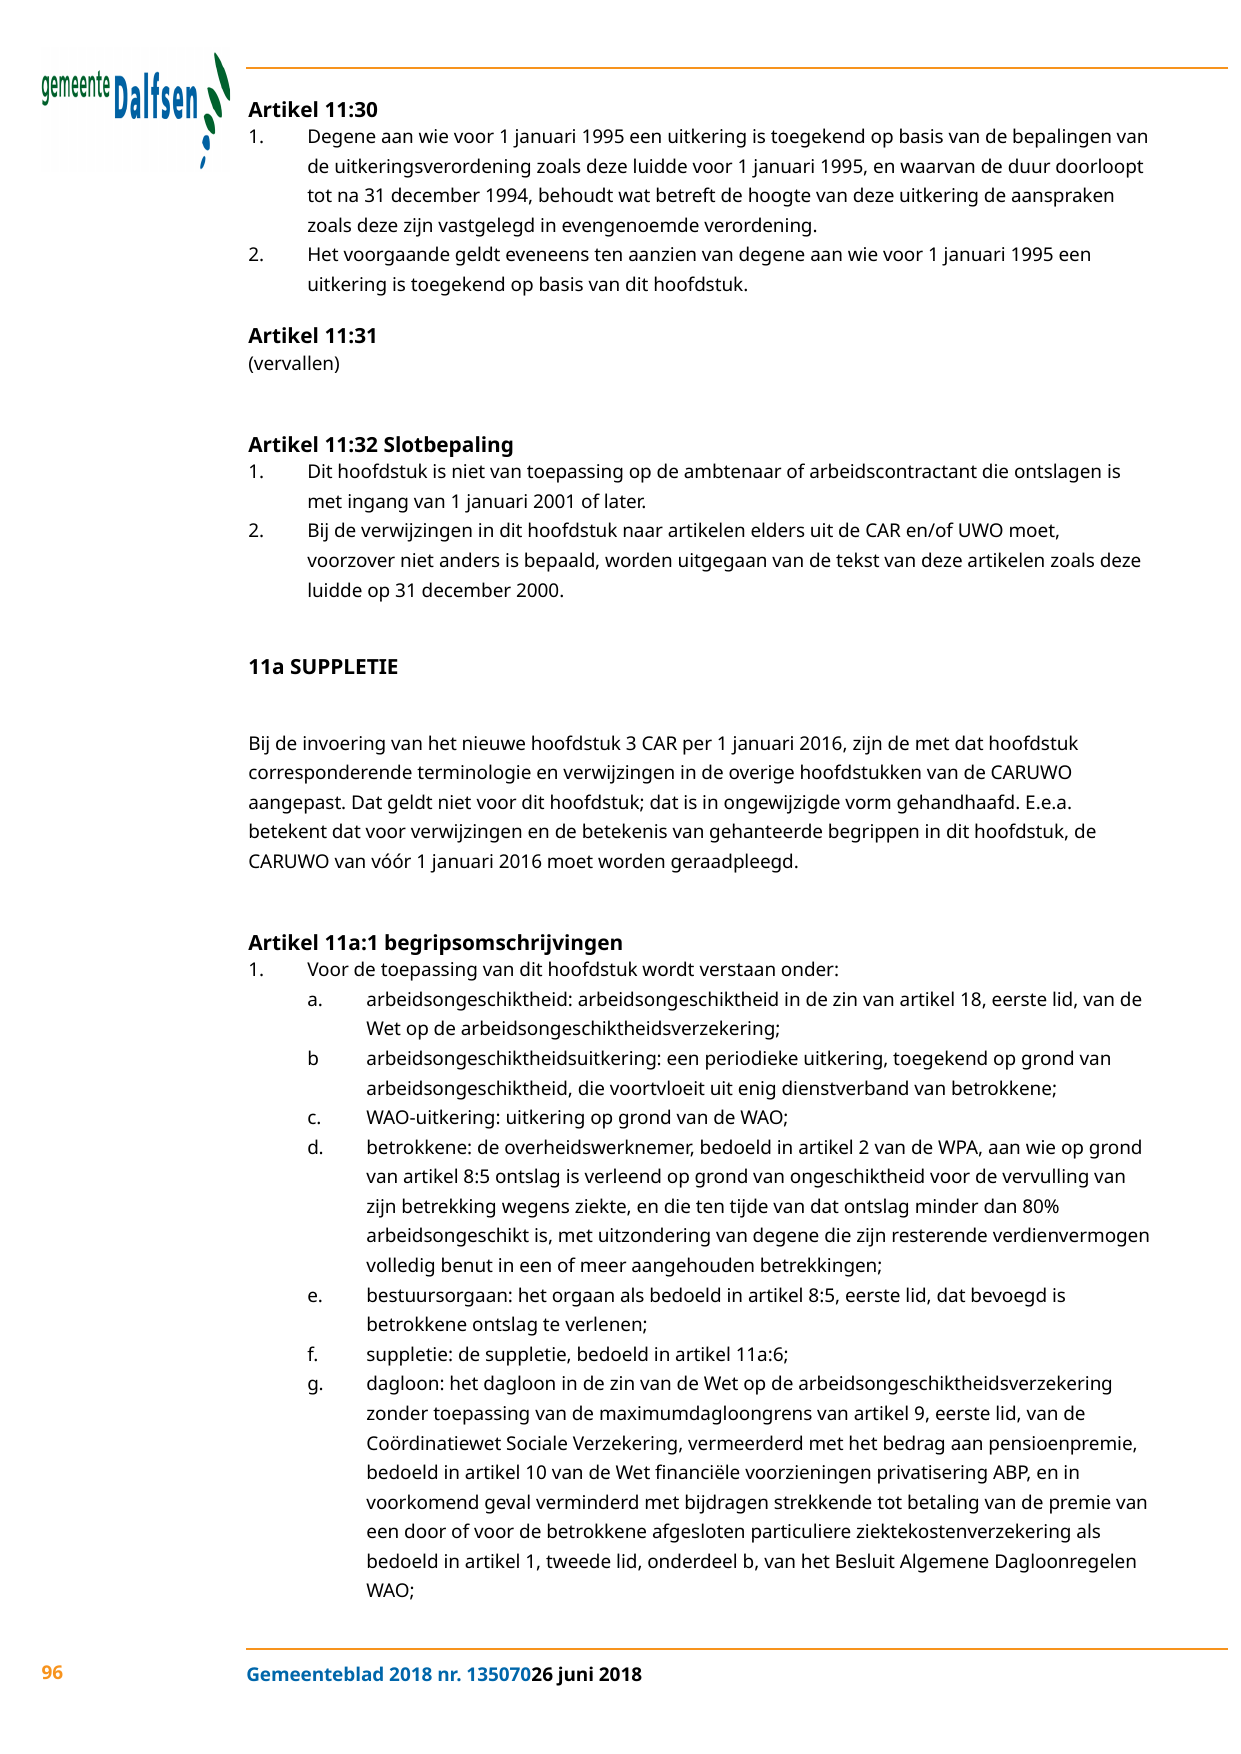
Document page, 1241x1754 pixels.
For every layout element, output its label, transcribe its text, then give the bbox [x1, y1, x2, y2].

list bestuursorgaan: het orgaan als bedoeld in artikel 8:5, eerste lid, dat bevoegd is betrokkene ontslag te verlenen; [307, 1282, 1152, 1337]
list dagloon: het dagloon in de zin van de Wet op de arbeidsongeschiktheidsverzekering zonder toepassing van de maximumdagloongrens van artikel 9, eerste lid, van de Coördinatiewet Sociale Verzekering, vermeerderd met het bedrag aan pensioenpremie, bedoeld in artikel 10 van de Wet financiële voorzieningen privatisering ABP, en in voorkomend geval verminderd met bijdragen strekkende tot betaling van de premie van een door of voor de betrokkene afgesloten particuliere ziektekostenverzekering als bedoeld in artikel 1, tweede lid, onderdeel b, van het Besluit Algemene Dagloonregelen WAO; [307, 1371, 1152, 1603]
picture [41, 47, 231, 172]
list Het voorgaande geldt eveneens ten aanzien van degene aan wie voor 1 januari 1995 een uitkering is toegekend op basis van dit hoofdstuk. [248, 242, 1152, 297]
text Artikel 11:30 [248, 95, 1152, 123]
text Artikel 11:32 Slotbepaling [248, 430, 1152, 458]
list arbeidsongeschiktheid: arbeidsongeschiktheid in de zin van artikel 18, eerste lid, van de Wet op de arbeidsongeschiktheidsverzekering; [307, 986, 1152, 1041]
list Dit hoofdstuk is niet van toepassing op de ambtenaar of arbeidscontractant die ontslagen is met ingang van 1 januari 2001 of later. [248, 458, 1152, 514]
text Bij de invoering van het nieuwe hoofdstuk 3 CAR per 1 januari 2016, zijn de met dat hoofdstuk corresponderende terminologie en verwijzingen in de overige hoofdstukken van de CARUWO aangepast. Dat geldt niet voor dit hoofdstuk; dat is in ongewijzigde vorm gehandhaafd. E.e.a. betekent dat voor verwijzingen en de betekenis van gehanteerde begrippen in dit hoofdstuk, de CARUWO van vóór 1 januari 2016 moet worden geraadpleegd. [248, 730, 1152, 874]
list Degene aan wie voor 1 januari 1995 een uitkering is toegekend op basis van de bepalingen van de uitkeringsverordening zoals deze luidde voor 1 januari 1995, en waarvan de duur doorloopt tot na 31 december 1994, behoudt wat betreft de hoogte van deze uitkering de aanspraken zoals deze zijn vastgelegd in evengenoemde verordening. [248, 123, 1152, 238]
list Voor de toepassing van dit hoofdstuk wordt verstaan onder: [248, 956, 1152, 982]
text (vervallen) [248, 350, 1152, 376]
text Artikel 11a:1 begripsomschrijvingen [248, 928, 1152, 956]
list WAO-uitkering: uitkering op grond van de WAO; [307, 1104, 1152, 1130]
list suppletie: de suppletie, bedoeld in artikel 11a:6; [307, 1341, 1152, 1367]
list betrokkene: de overheidswerknemer, bedoeld in artikel 2 van de WPA, aan wie op grond van artikel 8:5 ontslag is verleend op grond van ongeschiktheid voor de vervulling van zijn betrekking wegens ziekte, en die ten tijde van dat ontslag minder dan 80% arbeidsongeschikt is, met uitzondering van degene die zijn resterende verdienvermogen volledig benut in een of meer aangehouden betrekkingen; [307, 1134, 1152, 1278]
list Bij de verwijzingen in dit hoofdstuk naar artikelen elders uit de CAR en/of UWO moet, voorzover niet anders is bepaald, worden uitgegaan van de tekst van deze artikelen zoals deze luidde op 31 december 2000. [248, 518, 1152, 602]
list arbeidsongeschiktheidsuitkering: een periodieke uitkering, toegekend op grond van arbeidsongeschiktheid, die voortvloeit uit enig dienstverband van betrokkene; [307, 1045, 1152, 1101]
text 11a SUPPLETIE [248, 652, 1152, 680]
text Artikel 11:31 [248, 322, 1152, 350]
